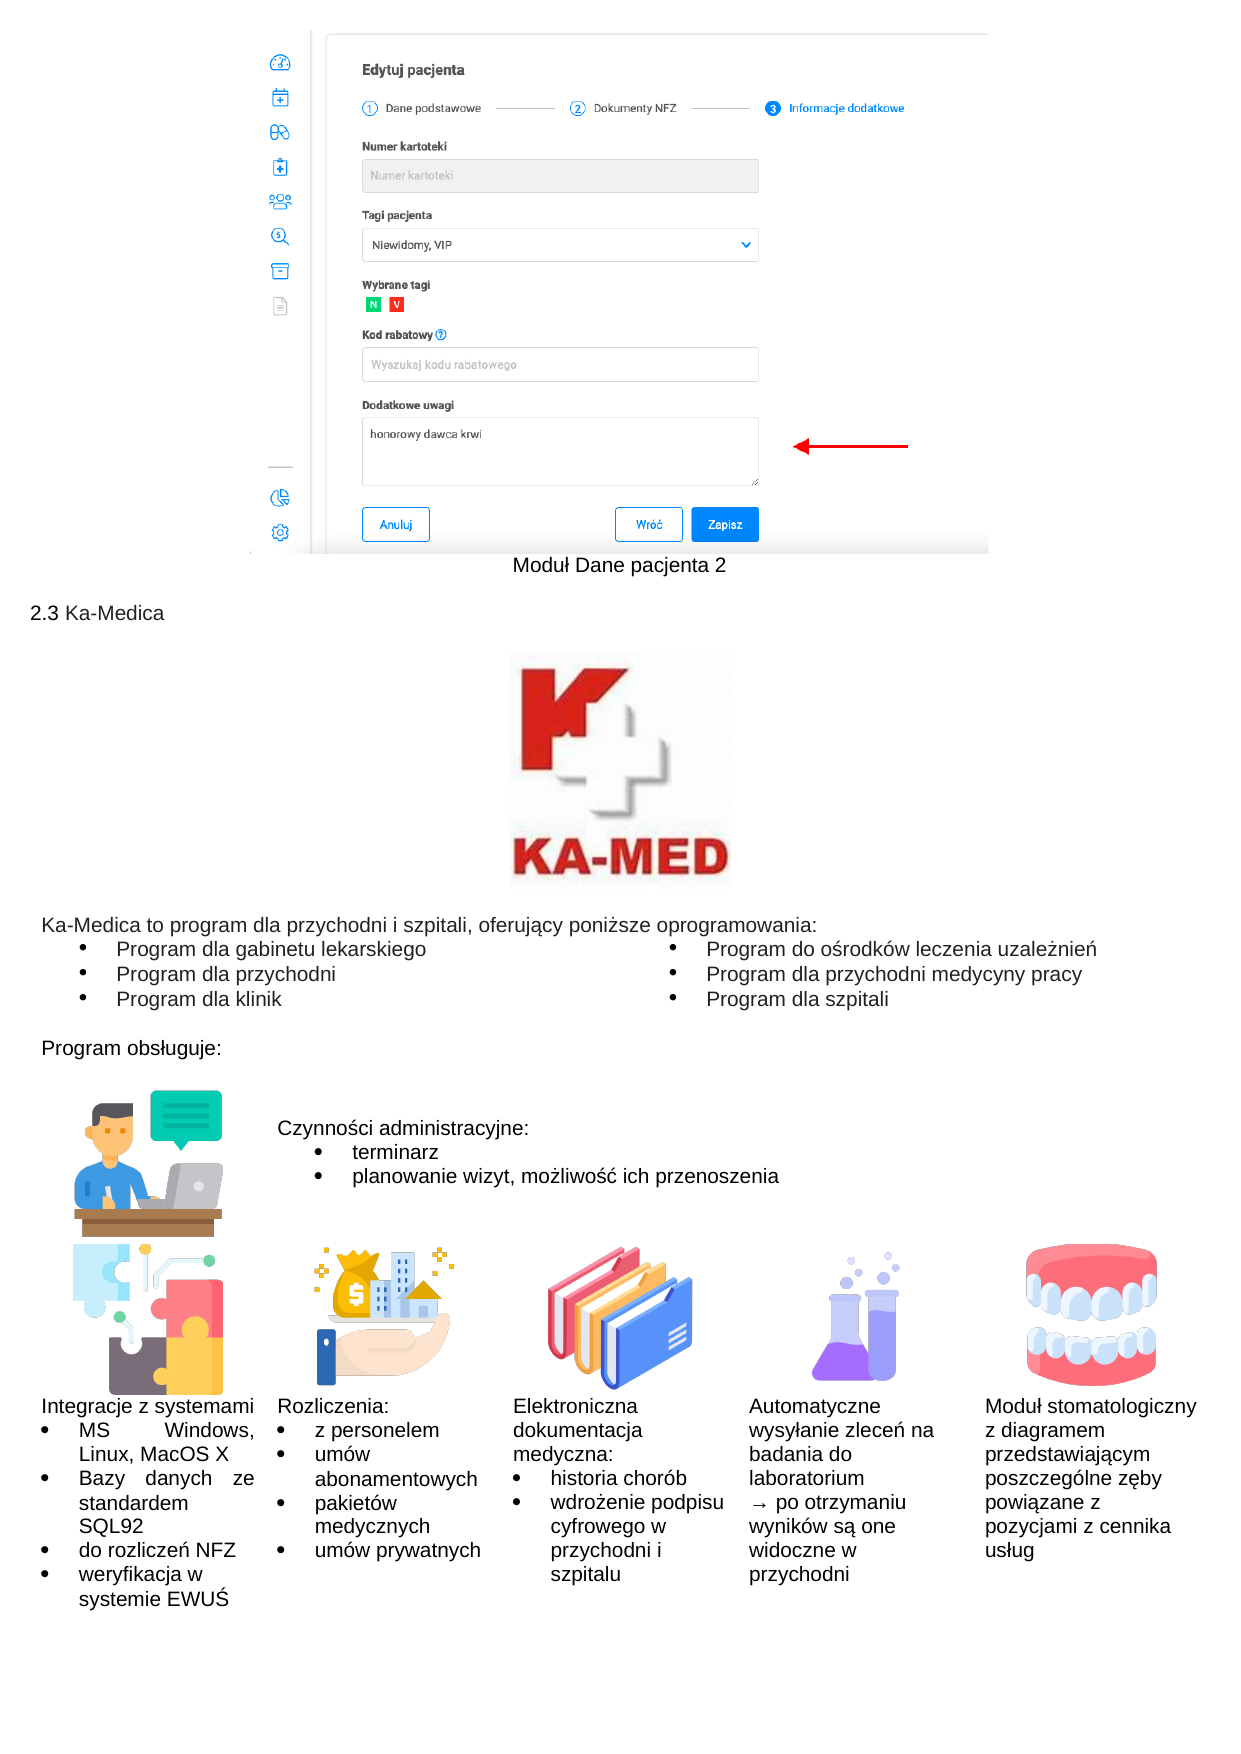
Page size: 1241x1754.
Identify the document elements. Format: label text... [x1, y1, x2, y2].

picture [67, 1083, 229, 1395]
table_cell Program dla gabinetu lekarskiego Program dla przychodni Program dla klinik [30, 937, 620, 1012]
picture [510, 653, 731, 889]
table_header [30, 30, 250, 553]
table_cell Moduł Dane pacjenta 2 [30, 553, 1209, 577]
table_cell Program do ośrodków leczenia uzależnień Program dla przychodni medycyny pracy Program dla szpitali [620, 937, 1209, 1012]
table_cell Rozliczenia: z personelem umów abonamentowych pakietów medycznych umów prywatnych [266, 1394, 502, 1610]
table_cell Moduł stomatologiczny z diagramem przedstawiającym poszczególne zęby powiązane z pozycjami z cennika usług [974, 1394, 1209, 1610]
table_cell [30, 1244, 72, 1394]
table_cell [266, 1244, 502, 1394]
picture [782, 1244, 929, 1390]
table_cell Automatyczne wysyłanie zleceń na badania do laboratorium → po otrzymaniu wyników są one widoczne w przychodni [738, 1394, 973, 1610]
table_header [989, 30, 1209, 553]
table_cell [223, 1244, 266, 1394]
picture [545, 1244, 695, 1393]
table_cell [738, 1244, 973, 1394]
picture [250, 30, 989, 554]
table_cell Integracje z systemami MS Windows, Linux, MacOS X Bazy danych ze standardem SQL92 do rozliczeń NFZ weryfikacja w systemie EWUŚ [30, 1394, 266, 1610]
table_cell [30, 1084, 67, 1244]
text 2.3 Ka-Medica [30, 601, 1211, 625]
table_header Ka-Medica to program dla przychodni i szpitali, oferujący poniższe oprogramowania: [30, 913, 1209, 937]
table_cell Czynności administracyjne: terminarz planowanie wizyt, możliwość ich przenoszenia [266, 1084, 1209, 1244]
table_cell [229, 1084, 266, 1244]
picture [310, 1244, 458, 1392]
picture [1021, 1244, 1163, 1386]
table_cell [974, 1244, 1209, 1394]
table_cell Elektroniczna dokumentacja medyczna: historia chorób wdrożenie podpisu cyfrowego w przychodni i szpitalu [502, 1394, 738, 1610]
table_cell [502, 1244, 738, 1394]
table_header Program obsługuje: [30, 1036, 1209, 1083]
